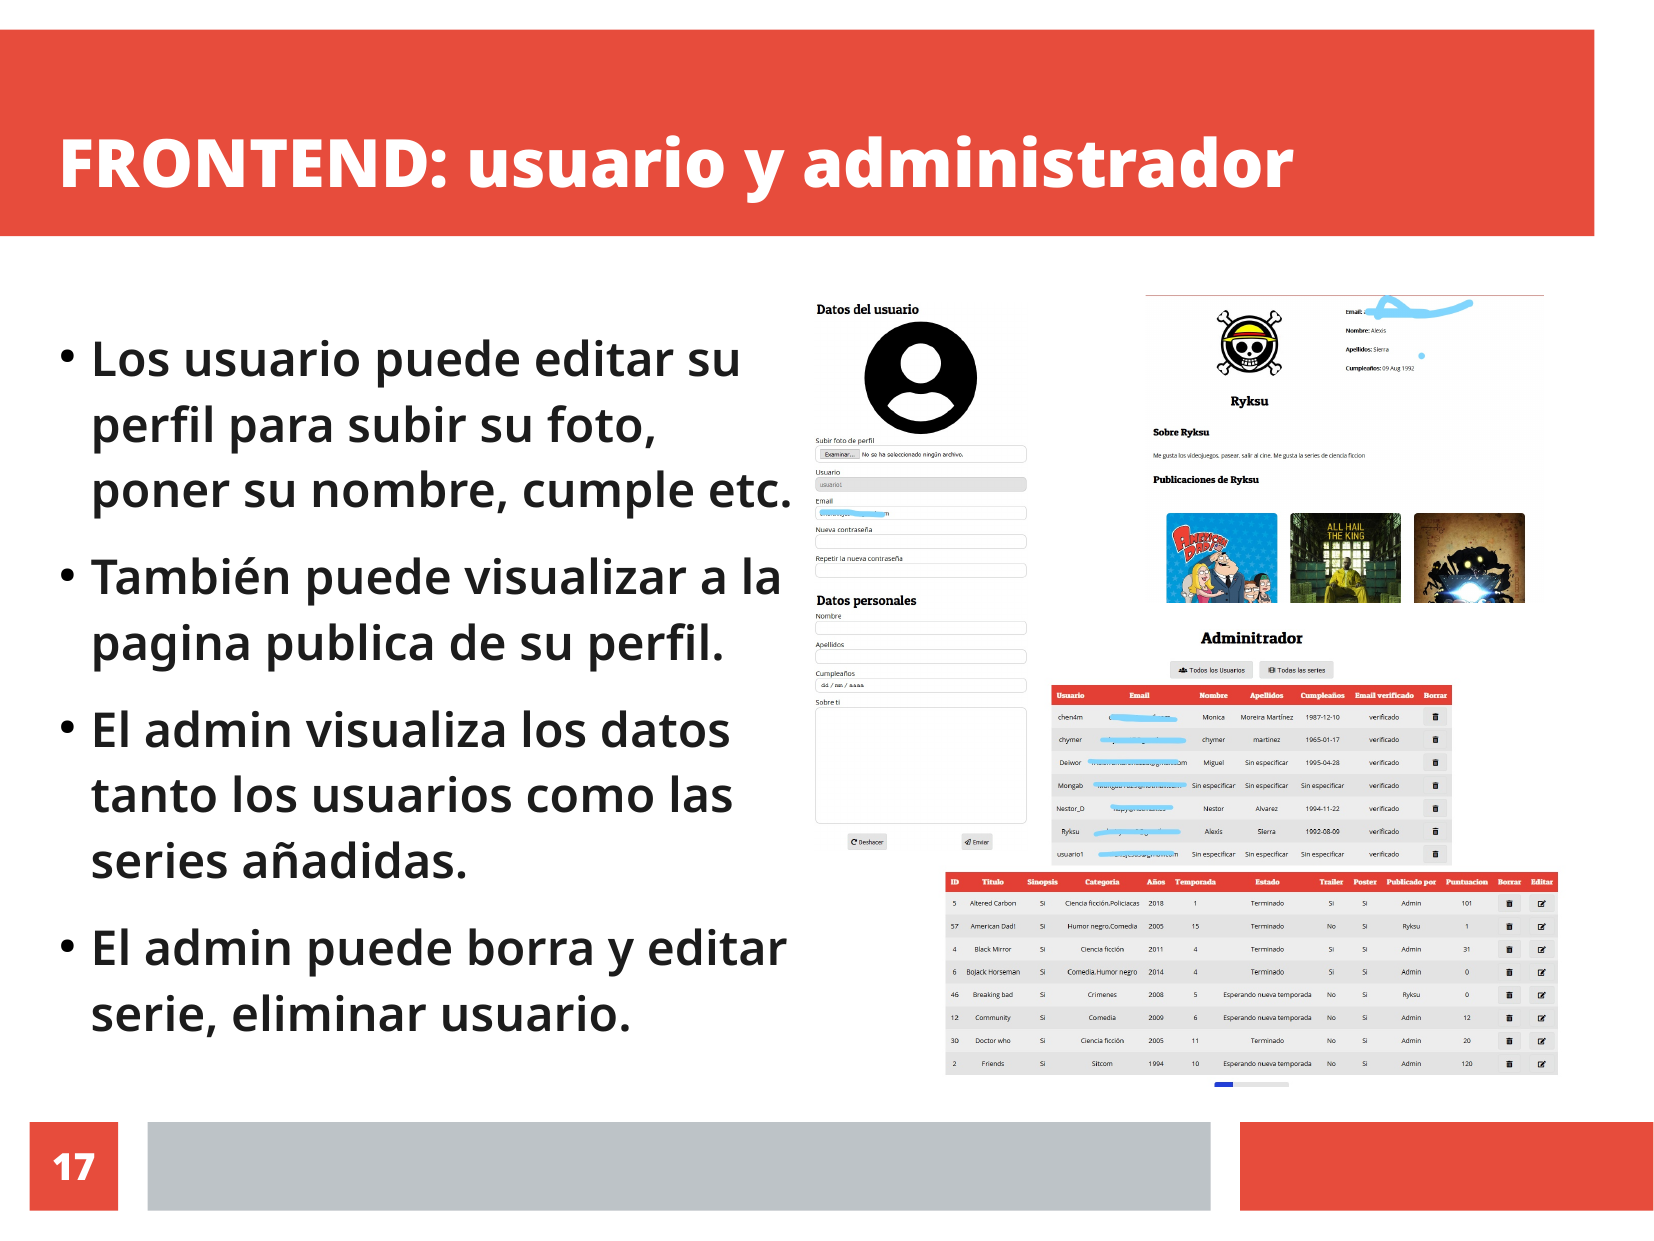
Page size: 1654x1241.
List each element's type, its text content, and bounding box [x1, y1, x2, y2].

list Los usuario puede editar su perfil para subir su foto, poner su nombre, cumple etc. También puede visualizar a la pagina publica de su perfil. El admin visualiza los datos tanto los usuarios como las series añadidas. El admin puede borra y editar serie, eliminar usuario. [59, 324, 794, 1093]
title FRONTEND: usuario y administrador [59, 59, 1595, 207]
picture [1145, 295, 1544, 603]
picture [814, 302, 1595, 1087]
picture [1173, 525, 1271, 603]
